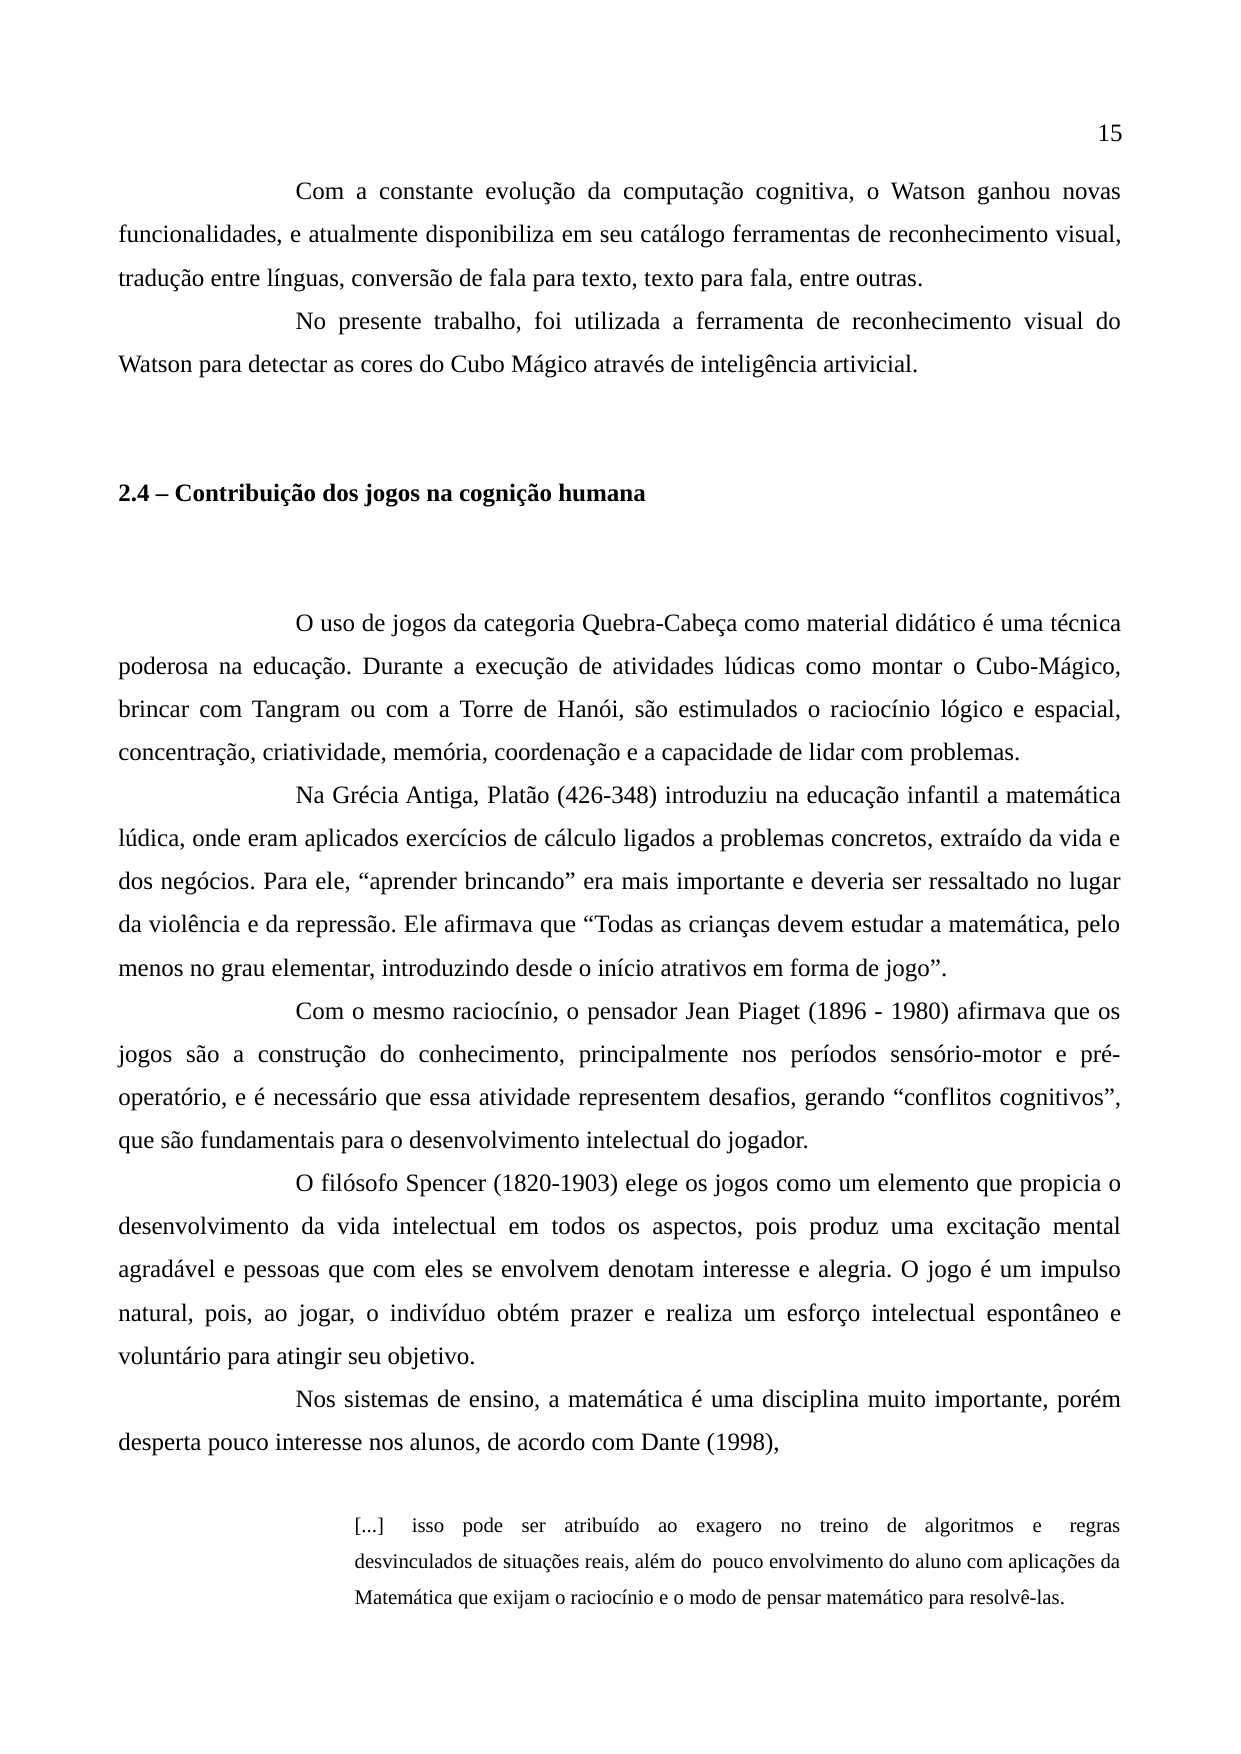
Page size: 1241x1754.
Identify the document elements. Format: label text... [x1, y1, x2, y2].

text O uso de jogos da categoria Quebra-Cabeça como material didático é uma técnica poderosa na educação. Durante a execução de atividades lúdicas como montar o Cubo-Mágico, brincar com Tangram ou com a Torre de Hanói, são estimulados o raciocínio lógico e espacial, concentração, criatividade, memória, coordenação e a capacidade de lidar com problemas. [118, 608, 1122, 766]
text Na Grécia Antiga, Platão (426-348) introduziu na educação infantil a matemática lúdica, onde eram aplicados exercícios de cálculo ligados a problemas concretos, extraído da vida e dos negócios. Para ele, “aprender brincando” era mais importante e deveria ser ressaltado no lugar da violência e da repressão. Ele afirmava que “Todas as crianças devem estudar a matemática, pelo menos no grau elementar, introduzindo desde o início atrativos em forma de jogo”. [118, 780, 1122, 981]
text Com o mesmo raciocínio, o pensador Jean Piaget (1896 - 1980) afirmava que os jogos são a construção do conhecimento, principalmente nos períodos sensório-motor e pré-operatório, e é necessário que essa atividade representem desafios, gerando “conflitos cognitivos”, que são fundamentais para o desenvolvimento intelectual do jogador. [118, 996, 1122, 1154]
text [...] isso pode ser atribuído ao exagero no treino de algoritmos e regras desvinculados de situações reais, além do pouco envolvimento do aluno com aplicações da Matemática que exijam o raciocínio e o modo de pensar matemático para resolvê-las. [354, 1513, 1122, 1609]
text 2.4 – Contribuição dos jogos na cognição humana [118, 478, 1122, 507]
text No presente trabalho, foi utilizada a ferramenta de reconhecimento visual do Watson para detectar as cores do Cubo Mágico através de inteligência artivicial. [118, 306, 1122, 378]
text Nos sistemas de ensino, a matemática é uma disciplina muito importante, porém desperta pouco interesse nos alunos, de acordo com Dante (1998), [118, 1384, 1122, 1456]
text O filósofo Spencer (1820-1903) elege os jogos como um elemento que propicia o desenvolvimento da vida intelectual em todos os aspectos, pois produz uma excitação mental agradável e pessoas que com eles se envolvem denotam interesse e alegria. O jogo é um impulso natural, pois, ao jogar, o indivíduo obtém prazer e realiza um esforço intelectual espontâneo e voluntário para atingir seu objetivo. [118, 1168, 1122, 1369]
text Com a constante evolução da computação cognitiva, o Watson ganhou novas funcionalidades, e atualmente disponibiliza em seu catálogo ferramentas de reconhecimento visual, tradução entre línguas, conversão de fala para texto, texto para fala, entre outras. [118, 176, 1122, 291]
